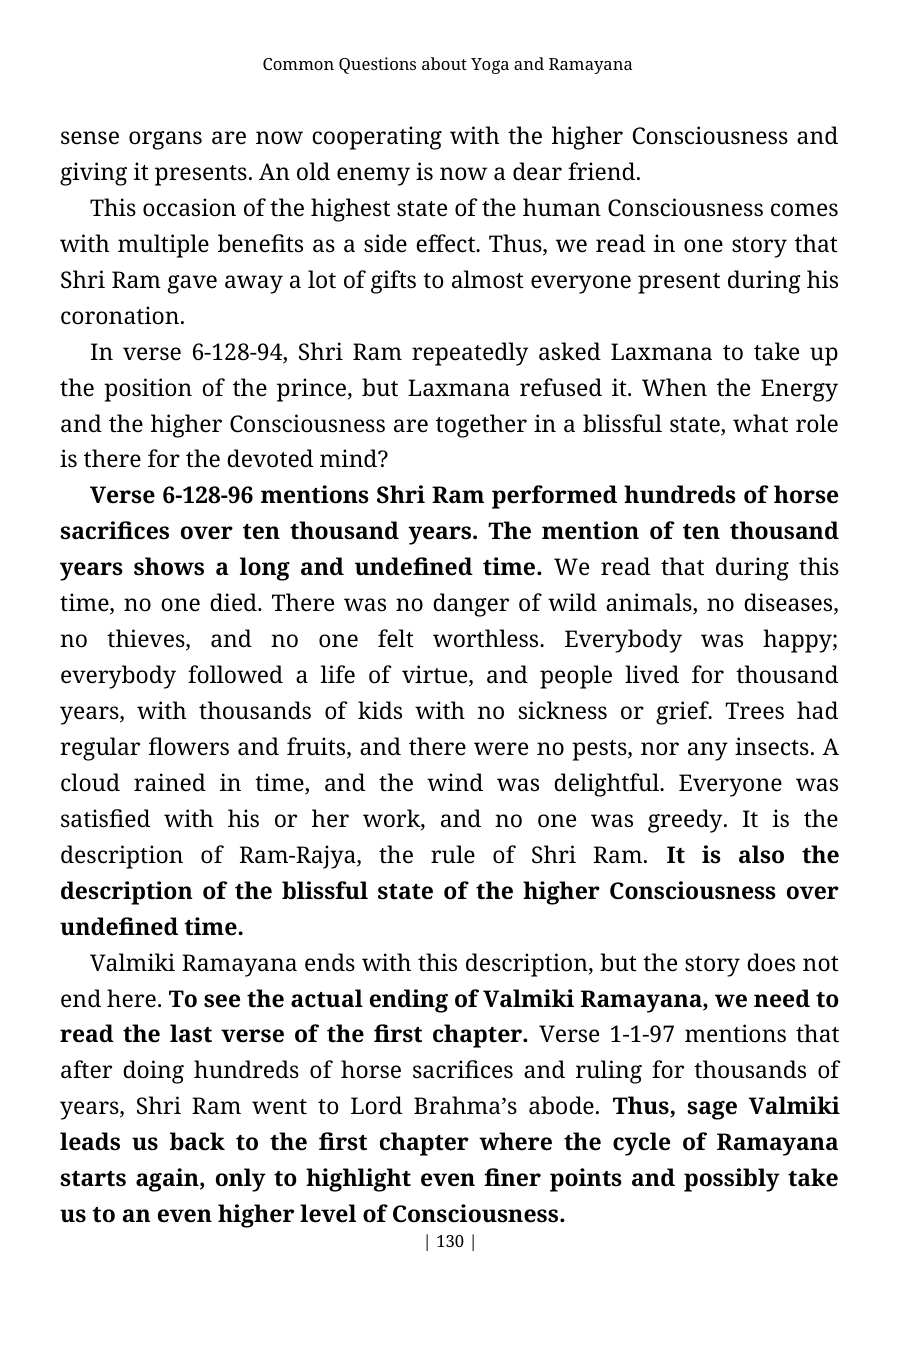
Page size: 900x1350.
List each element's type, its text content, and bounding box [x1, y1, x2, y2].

text sense organs are now cooperating with the higher Consciousness and giving it presents. An old enemy is now a dear friend. [60, 120, 840, 187]
text Verse 6-128-96 mentions Shri Ram performed hundreds of horse sacrifices over ten thousand years. The mention of ten thousand years shows a long and undefined time. We read that during this time, no one died. There was no danger of wild animals, no diseases, no thieves, and no one felt worthless. Everybody was happy; everybody followed a life of virtue, and people lived for thousand years, with thousands of kids with no sickness or grief. Trees had regular flowers and fruits, and there were no pests, nor any insects. A cloud rained in time, and the wind was delightful. Everyone was satisfied with his or her work, and no one was greedy. It is the description of Ram-Rajya, the rule of Shri Ram. It is also the description of the blissful state of the higher Consciousness over undefined time. [60, 479, 840, 942]
text In verse 6-128-94, Shri Ram repeatedly asked Laxmana to take up the position of the prince, but Laxmana refused it. When the Energy and the higher Consciousness are together in a blissful state, what role is there for the devoted mind? [60, 336, 840, 475]
text Valmiki Ramayana ends with this description, but the story does not end here. To see the actual ending of Valmiki Ramayana, we need to read the last verse of the first chapter. Verse 1-1-97 mentions that after doing hundreds of horse sacrifices and ruling for thousands of years, Shri Ram went to Lord Brahma’s abode. Thus, sage Valmiki leads us back to the first chapter where the cycle of Ramayana starts again, only to highlight even finer points and possibly take us to an even higher level of Consciousness. [60, 947, 840, 1229]
text This occasion of the highest state of the human Consciousness comes with multiple benefits as a side effect. Thus, we read in one story that Shri Ram gave away a lot of gifts to almost everyone present during his coronation. [60, 192, 840, 331]
